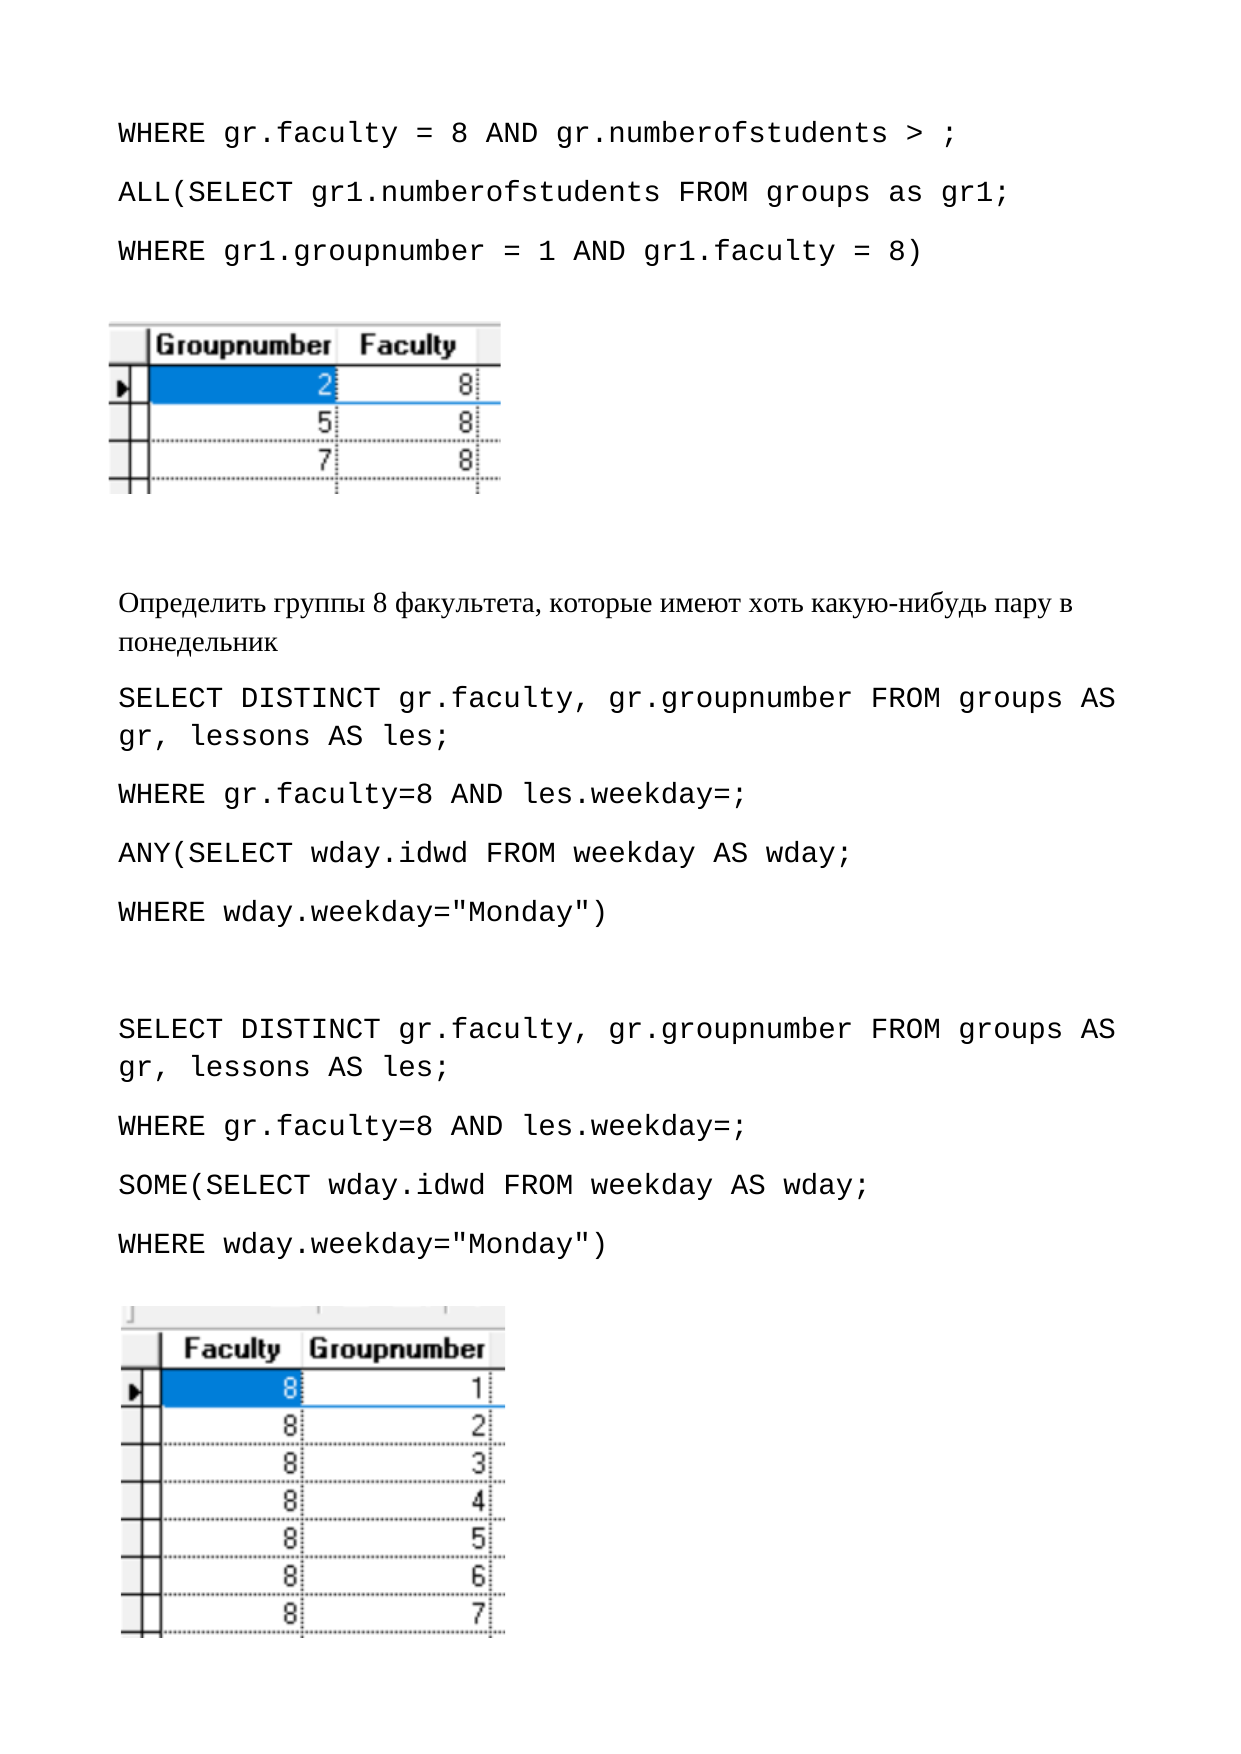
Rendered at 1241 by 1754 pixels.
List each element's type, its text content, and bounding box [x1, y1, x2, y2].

picture [108, 321, 501, 494]
text WHERE wday.weekday="Monday") [118, 1229, 1122, 1262]
text ALL(SELECT gr1.numberofstudents FROM groups as gr1; [118, 177, 1122, 210]
text Определить группы 8 факультета, которые имеют хоть какую-нибудь пару в понедельник [118, 585, 1122, 657]
text WHERE gr.faculty=8 AND les.weekday=; [118, 1111, 1122, 1144]
text WHERE gr.faculty=8 AND les.weekday=; [118, 780, 1122, 813]
text SELECT DISTINCT gr.faculty, gr.groupnumber FROM groups AS gr, lessons AS les; [118, 683, 1122, 754]
text WHERE gr.faculty = 8 AND gr.numberofstudents > ; [118, 118, 1122, 151]
text WHERE wday.weekday="Monday") [118, 897, 1122, 930]
text SOME(SELECT wday.idwd FROM weekday AS wday; [118, 1170, 1122, 1203]
picture [120, 1306, 506, 1638]
text ANY(SELECT wday.idwd FROM weekday AS wday; [118, 838, 1122, 871]
text SELECT DISTINCT gr.faculty, gr.groupnumber FROM groups AS gr, lessons AS les; [118, 1015, 1122, 1086]
text WHERE gr1.groupnumber = 1 AND gr1.faculty = 8) [118, 236, 1122, 269]
